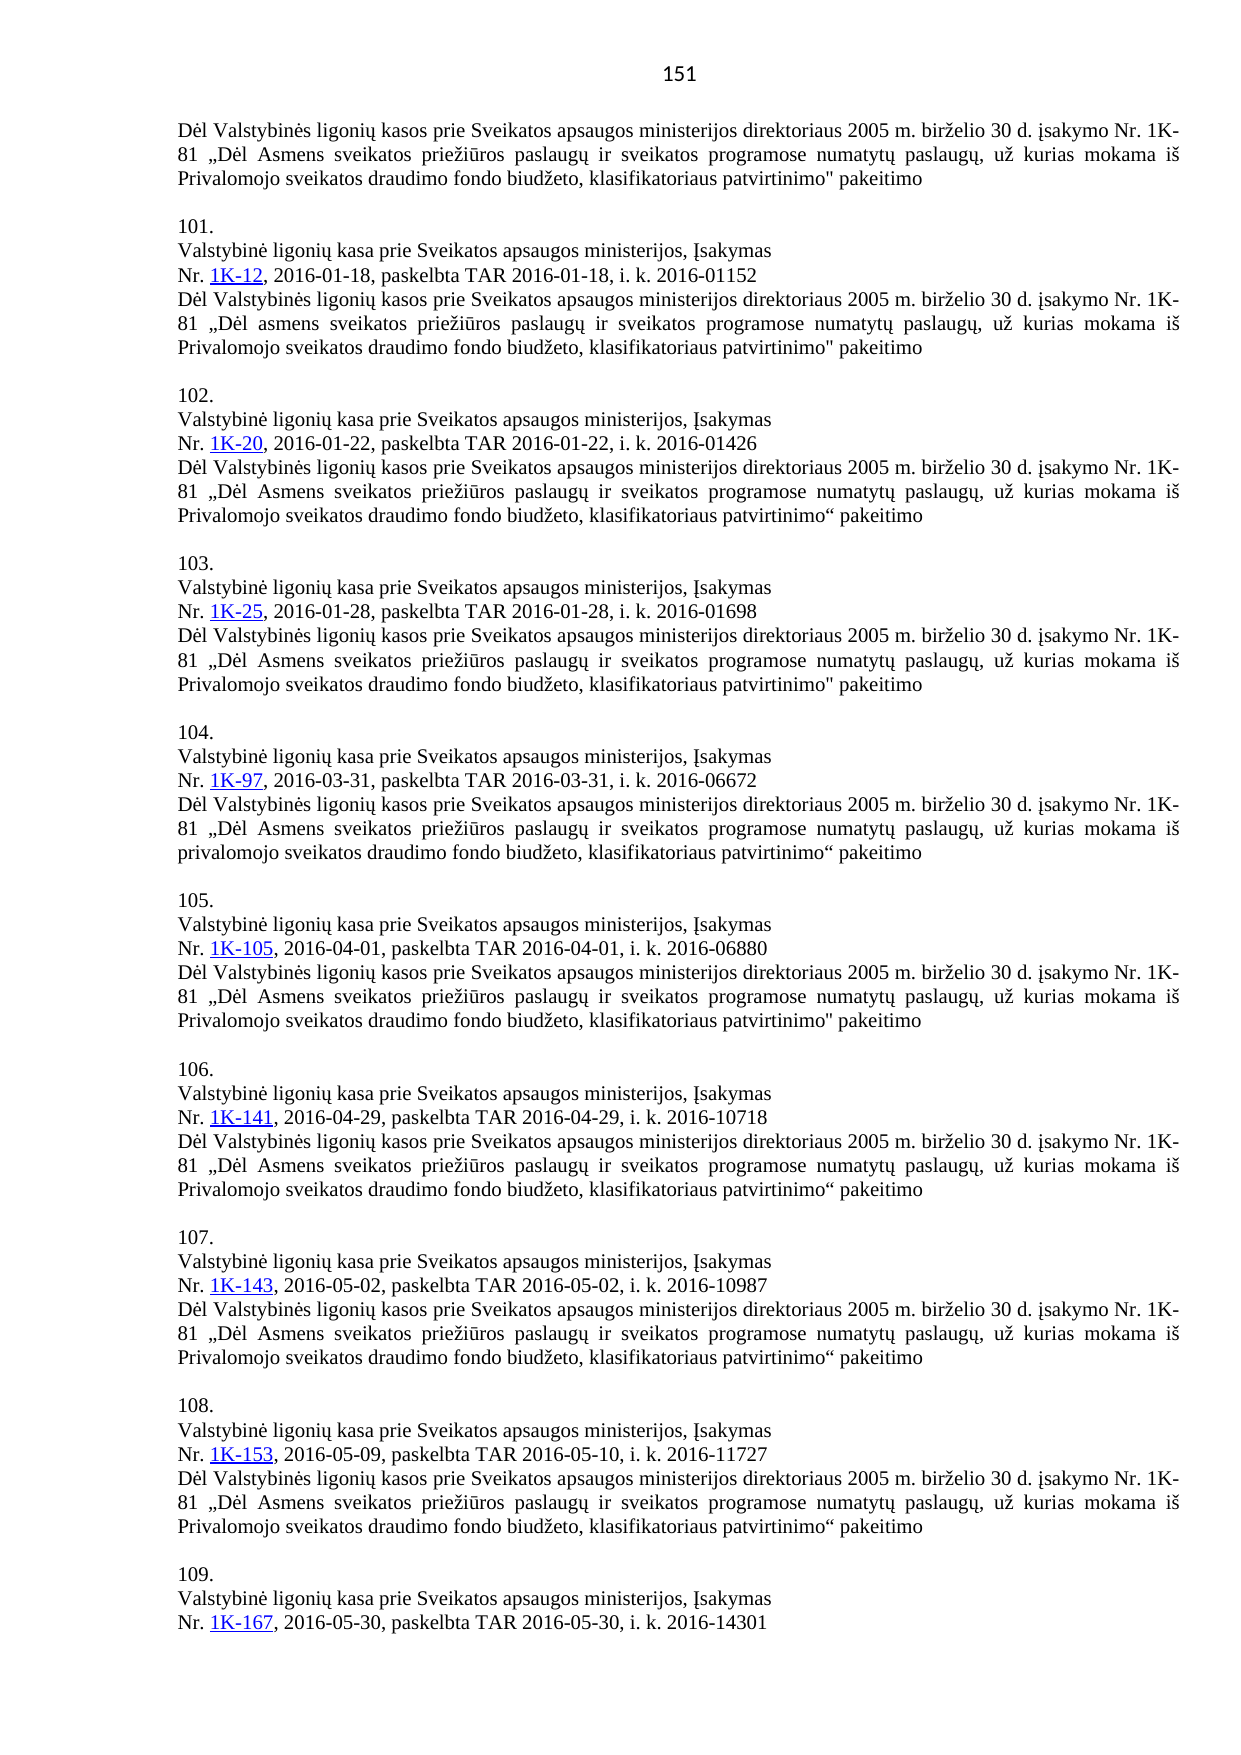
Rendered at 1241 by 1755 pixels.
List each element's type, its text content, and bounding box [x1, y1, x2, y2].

text Dėl Valstybinės ligonių kasos prie Sveikatos apsaugos ministerijos direktoriaus 2005 m. birželio 30 d. įsakymo Nr. 1K-81 „Dėl asmens sveikatos priežiūros paslaugų ir sveikatos programose numatytų paslaugų, už kurias mokama iš Privalomojo sveikatos draudimo fondo biudžeto, klasifikatoriaus patvirtinimo" pakeitimo [177, 287, 1181, 359]
text 108. [177, 1393, 1181, 1417]
text Nr. 1K-105, 2016-04-01, paskelbta TAR 2016-04-01, i. k. 2016-06880 [177, 936, 1181, 960]
text 101. [177, 214, 1181, 238]
text Dėl Valstybinės ligonių kasos prie Sveikatos apsaugos ministerijos direktoriaus 2005 m. birželio 30 d. įsakymo Nr. 1K-81 „Dėl Asmens sveikatos priežiūros paslaugų ir sveikatos programose numatytų paslaugų, už kurias mokama iš Privalomojo sveikatos draudimo fondo biudžeto, klasifikatoriaus patvirtinimo" pakeitimo [177, 623, 1181, 696]
text Dėl Valstybinės ligonių kasos prie Sveikatos apsaugos ministerijos direktoriaus 2005 m. birželio 30 d. įsakymo Nr. 1K-81 „Dėl Asmens sveikatos priežiūros paslaugų ir sveikatos programose numatytų paslaugų, už kurias mokama iš Privalomojo sveikatos draudimo fondo biudžeto, klasifikatoriaus patvirtinimo“ pakeitimo [177, 1129, 1181, 1201]
text 109. [177, 1562, 1181, 1586]
text Valstybinė ligonių kasa prie Sveikatos apsaugos ministerijos, Įsakymas [177, 1417, 1181, 1442]
text Dėl Valstybinės ligonių kasos prie Sveikatos apsaugos ministerijos direktoriaus 2005 m. birželio 30 d. įsakymo Nr. 1K-81 „Dėl Asmens sveikatos priežiūros paslaugų ir sveikatos programose numatytų paslaugų, už kurias mokama iš Privalomojo sveikatos draudimo fondo biudžeto, klasifikatoriaus patvirtinimo" pakeitimo [177, 118, 1181, 190]
text 102. [177, 383, 1181, 407]
text Dėl Valstybinės ligonių kasos prie Sveikatos apsaugos ministerijos direktoriaus 2005 m. birželio 30 d. įsakymo Nr. 1K-81 „Dėl Asmens sveikatos priežiūros paslaugų ir sveikatos programose numatytų paslaugų, už kurias mokama iš privalomojo sveikatos draudimo fondo biudžeto, klasifikatoriaus patvirtinimo“ pakeitimo [177, 792, 1181, 864]
text Valstybinė ligonių kasa prie Sveikatos apsaugos ministerijos, Įsakymas [177, 407, 1181, 431]
text Dėl Valstybinės ligonių kasos prie Sveikatos apsaugos ministerijos direktoriaus 2005 m. birželio 30 d. įsakymo Nr. 1K-81 „Dėl Asmens sveikatos priežiūros paslaugų ir sveikatos programose numatytų paslaugų, už kurias mokama iš Privalomojo sveikatos draudimo fondo biudžeto, klasifikatoriaus patvirtinimo“ pakeitimo [177, 455, 1181, 527]
text Nr. 1K-12, 2016-01-18, paskelbta TAR 2016-01-18, i. k. 2016-01152 [177, 262, 1181, 287]
text Valstybinė ligonių kasa prie Sveikatos apsaugos ministerijos, Įsakymas [177, 912, 1181, 936]
text Valstybinė ligonių kasa prie Sveikatos apsaugos ministerijos, Įsakymas [177, 1249, 1181, 1273]
text Nr. 1K-25, 2016-01-28, paskelbta TAR 2016-01-28, i. k. 2016-01698 [177, 599, 1181, 623]
text Dėl Valstybinės ligonių kasos prie Sveikatos apsaugos ministerijos direktoriaus 2005 m. birželio 30 d. įsakymo Nr. 1K-81 „Dėl Asmens sveikatos priežiūros paslaugų ir sveikatos programose numatytų paslaugų, už kurias mokama iš Privalomojo sveikatos draudimo fondo biudžeto, klasifikatoriaus patvirtinimo'' pakeitimo [177, 960, 1181, 1032]
text Valstybinė ligonių kasa prie Sveikatos apsaugos ministerijos, Įsakymas [177, 1586, 1181, 1610]
text Valstybinė ligonių kasa prie Sveikatos apsaugos ministerijos, Įsakymas [177, 238, 1181, 262]
text Nr. 1K-20, 2016-01-22, paskelbta TAR 2016-01-22, i. k. 2016-01426 [177, 431, 1181, 455]
text 104. [177, 720, 1181, 744]
text 105. [177, 888, 1181, 912]
text 106. [177, 1057, 1181, 1081]
text Dėl Valstybinės ligonių kasos prie Sveikatos apsaugos ministerijos direktoriaus 2005 m. birželio 30 d. įsakymo Nr. 1K-81 „Dėl Asmens sveikatos priežiūros paslaugų ir sveikatos programose numatytų paslaugų, už kurias mokama iš Privalomojo sveikatos draudimo fondo biudžeto, klasifikatoriaus patvirtinimo“ pakeitimo [177, 1297, 1181, 1369]
text Nr. 1K-141, 2016-04-29, paskelbta TAR 2016-04-29, i. k. 2016-10718 [177, 1105, 1181, 1129]
text Valstybinė ligonių kasa prie Sveikatos apsaugos ministerijos, Įsakymas [177, 575, 1181, 599]
text Nr. 1K-153, 2016-05-09, paskelbta TAR 2016-05-10, i. k. 2016-11727 [177, 1442, 1181, 1466]
text Valstybinė ligonių kasa prie Sveikatos apsaugos ministerijos, Įsakymas [177, 744, 1181, 768]
text Nr. 1K-143, 2016-05-02, paskelbta TAR 2016-05-02, i. k. 2016-10987 [177, 1273, 1181, 1297]
text 107. [177, 1225, 1181, 1249]
text Nr. 1K-167, 2016-05-30, paskelbta TAR 2016-05-30, i. k. 2016-14301 [177, 1610, 1181, 1634]
text Nr. 1K-97, 2016-03-31, paskelbta TAR 2016-03-31, i. k. 2016-06672 [177, 768, 1181, 792]
text Valstybinė ligonių kasa prie Sveikatos apsaugos ministerijos, Įsakymas [177, 1081, 1181, 1105]
text 103. [177, 551, 1181, 575]
text Dėl Valstybinės ligonių kasos prie Sveikatos apsaugos ministerijos direktoriaus 2005 m. birželio 30 d. įsakymo Nr. 1K-81 „Dėl Asmens sveikatos priežiūros paslaugų ir sveikatos programose numatytų paslaugų, už kurias mokama iš Privalomojo sveikatos draudimo fondo biudžeto, klasifikatoriaus patvirtinimo“ pakeitimo [177, 1466, 1181, 1538]
